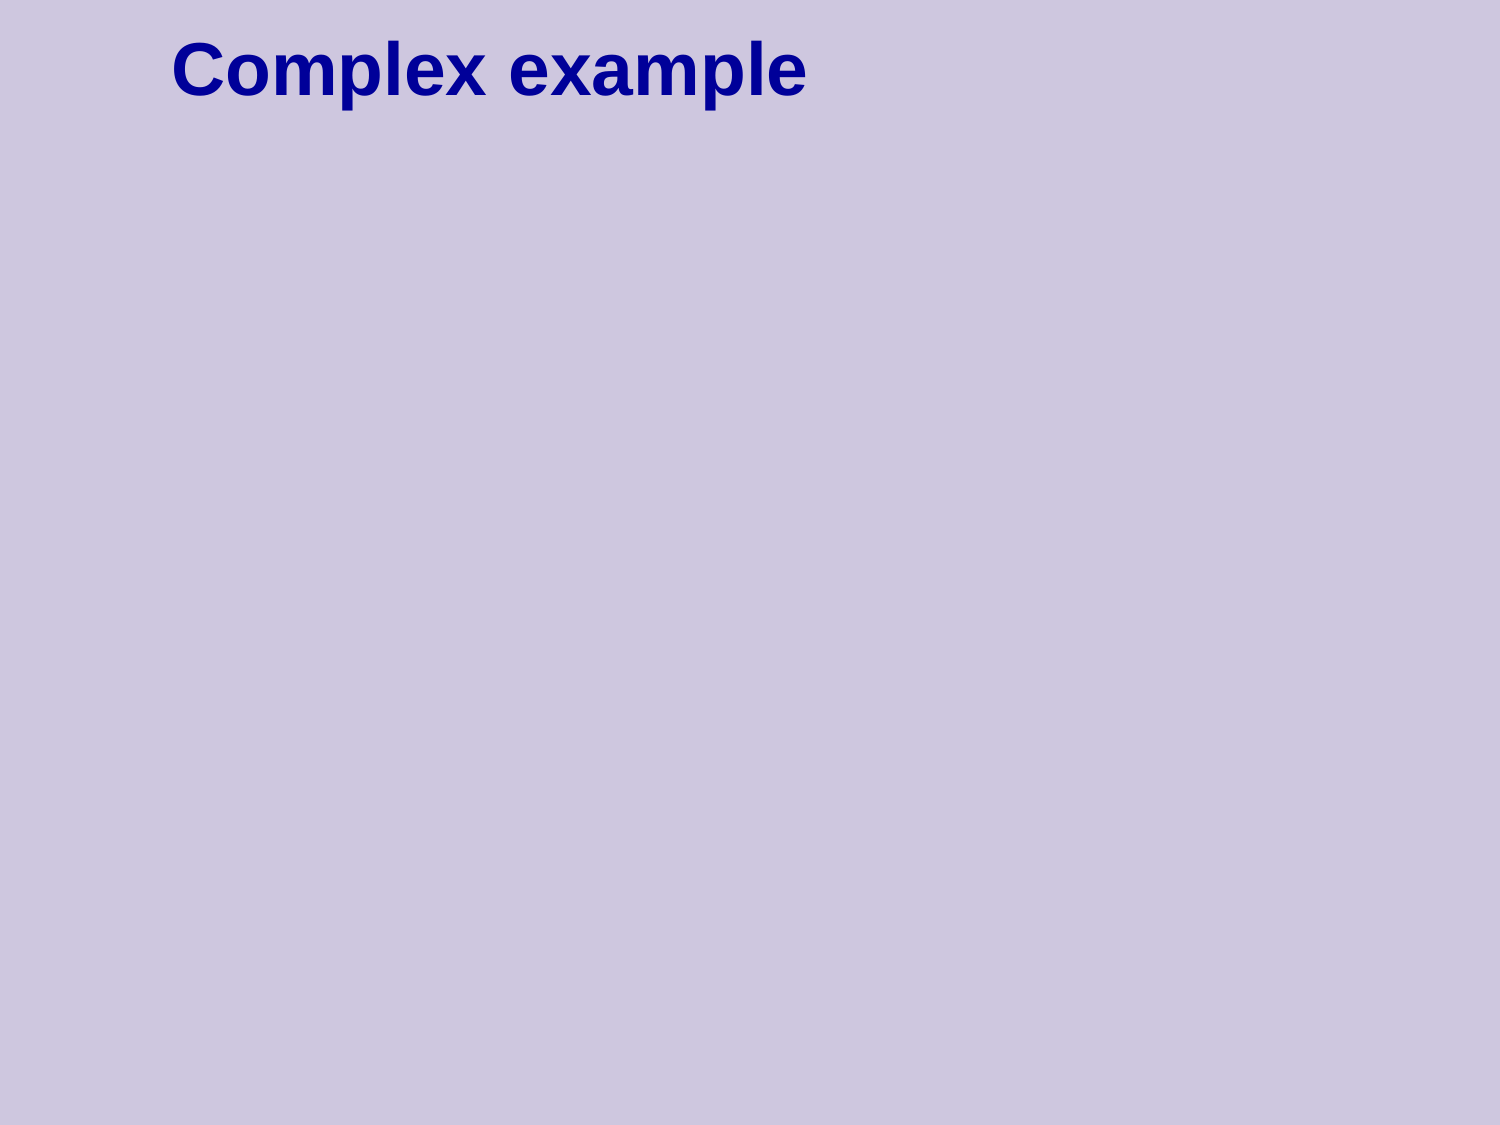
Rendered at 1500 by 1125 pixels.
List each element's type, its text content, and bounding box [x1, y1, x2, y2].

title Complex example [171, 0, 1440, 160]
